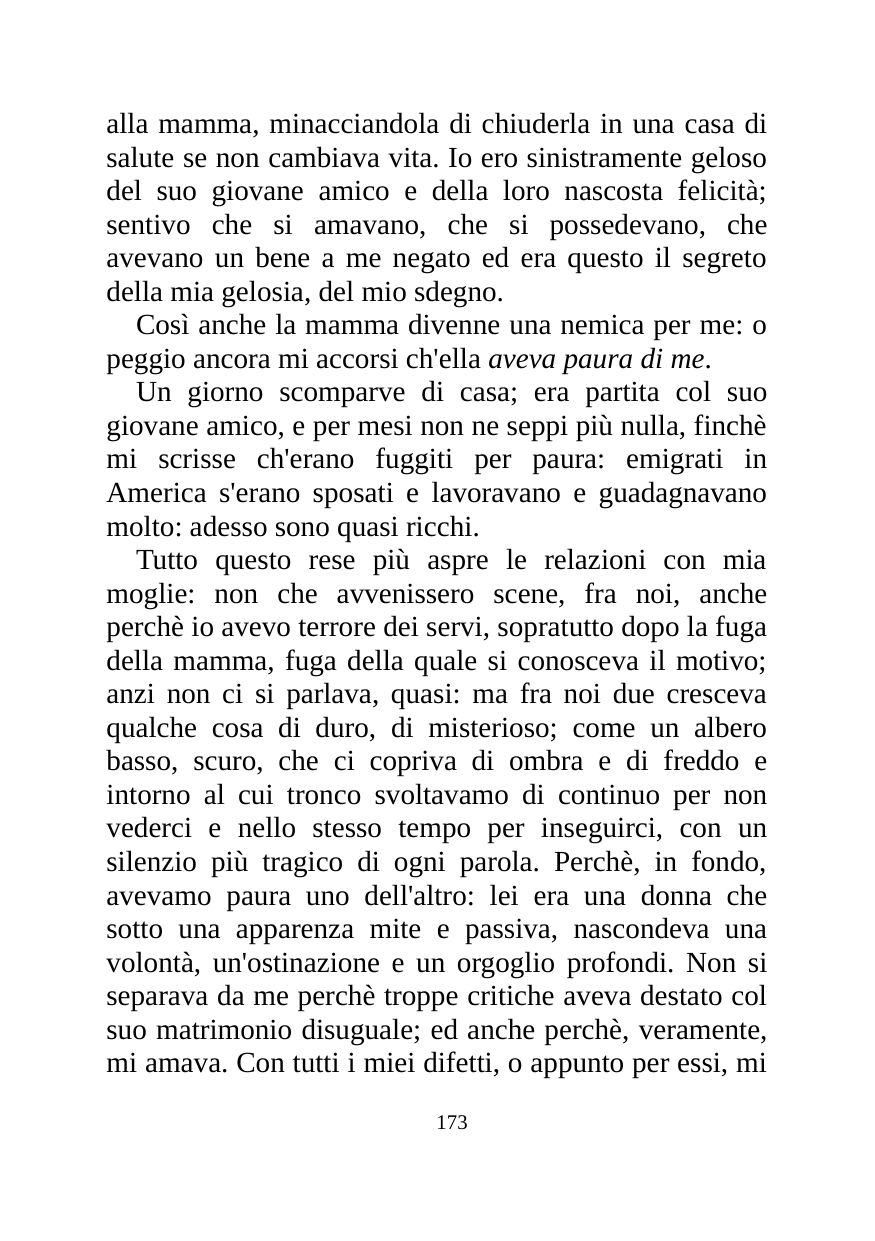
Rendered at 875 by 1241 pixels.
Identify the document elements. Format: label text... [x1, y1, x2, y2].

text Un giorno scomparve di casa; era partita col suo giovane amico, e per mesi non ne seppi più nulla, finchè mi scrisse ch'erano fuggiti per paura: emigrati in America s'erano sposati e lavoravano e guadagnavano molto: adesso sono quasi ricchi. [106, 374, 768, 542]
text Così anche la mamma divenne una nemica per me: o peggio ancora mi accorsi ch'ella aveva paura di me. [106, 307, 768, 374]
text alla mamma, minacciandola di chiuderla in una casa di salute se non cambiava vita. Io ero sinistramente geloso del suo giovane amico e della loro nascosta felicità; sentivo che si amavano, che si possedevano, che avevano un bene a me negato ed era questo il segreto della mia gelosia, del mio sdegno. [106, 106, 768, 307]
text Tutto questo rese più aspre le relazioni con mia moglie: non che avvenissero scene, fra noi, anche perchè io avevo terrore dei servi, sopratutto dopo la fuga della mamma, fuga della quale si conosceva il motivo; anzi non ci si parlava, quasi: ma fra noi due cresceva qualche cosa di duro, di misterioso; come un albero basso, scuro, che ci copriva di ombra e di freddo e intorno al cui tronco svoltavamo di continuo per non vederci e nello stesso tempo per inseguirci, con un silenzio più tragico di ogni parola. Perchè, in fondo, avevamo paura uno dell'altro: lei era una donna che sotto una apparenza mite e passiva, nascondeva una volontà, un'ostinazione e un orgoglio profondi. Non si separava da me perchè troppe critiche aveva destato col suo matrimonio disuguale; ed anche perchè, veramente, mi amava. Con tutti i miei difetti, o appunto per essi, mi [106, 542, 768, 1079]
